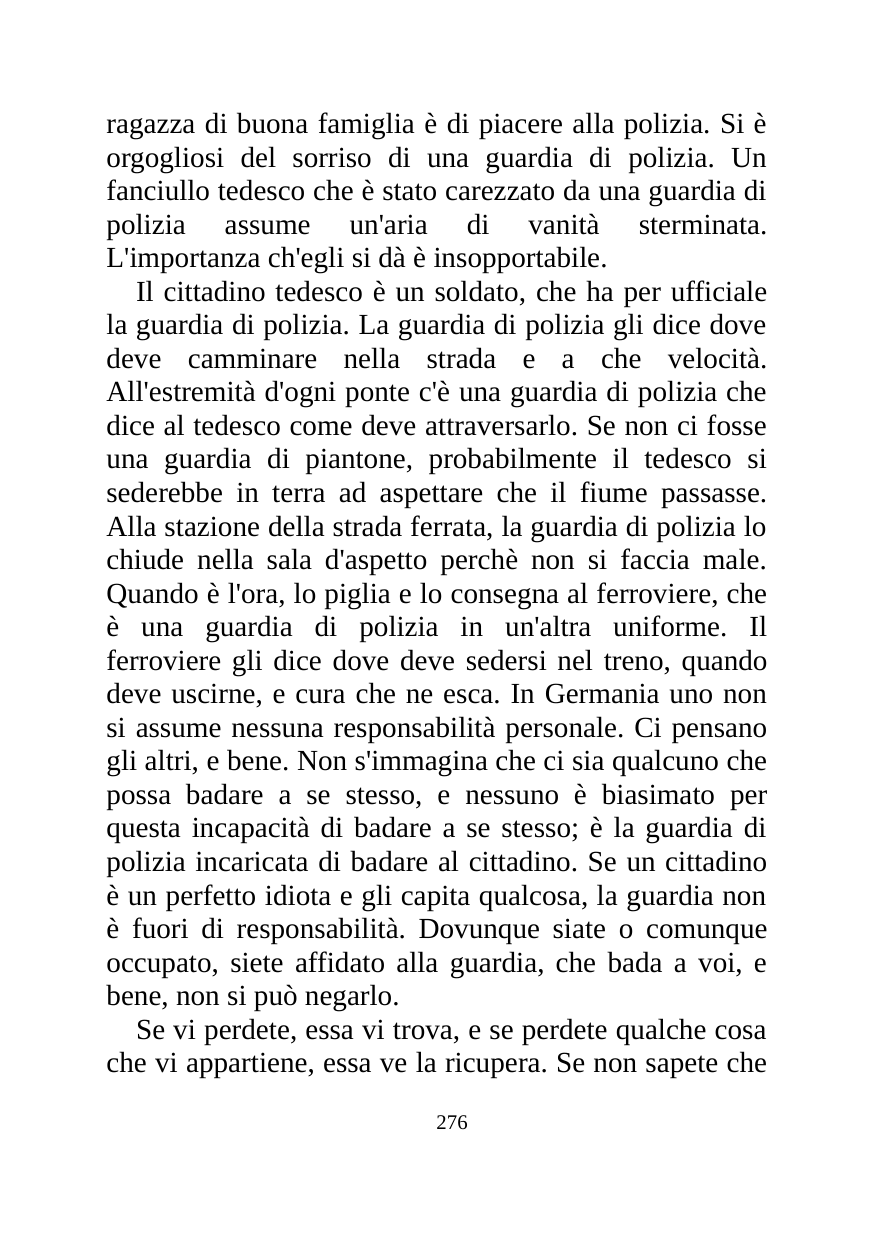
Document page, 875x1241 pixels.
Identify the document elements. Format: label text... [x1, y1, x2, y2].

text Il cittadino tedesco è un soldato, che ha per ufficiale la guardia di polizia. La guardia di polizia gli dice dove deve camminare nella strada e a che velocità. All'estremità d'ogni ponte c'è una guardia di polizia che dice al tedesco come deve attraversarlo. Se non ci fosse una guardia di piantone, probabilmente il tedesco si sederebbe in terra ad aspettare che il fiume passasse. Alla stazione della strada ferrata, la guardia di polizia lo chiude nella sala d'aspetto perchè non si faccia male. Quando è l'ora, lo piglia e lo consegna al ferroviere, che è una guardia di polizia in un'altra uniforme. Il ferroviere gli dice dove deve sedersi nel treno, quando deve uscirne, e cura che ne esca. In Germania uno non si assume nessuna responsabilità personale. Ci pensano gli altri, e bene. Non s'immagina che ci sia qualcuno che possa badare a se stesso, e nessuno è biasimato per questa incapacità di badare a se stesso; è la guardia di polizia incaricata di badare al cittadino. Se un cittadino è un perfetto idiota e gli capita qualcosa, la guardia non è fuori di responsabilità. Dovunque siate o comunque occupato, siete affidato alla guardia, che bada a voi, e bene, non si può negarlo. [106, 274, 768, 1012]
text ragazza di buona famiglia è di piacere alla polizia. Si è orgogliosi del sorriso di una guardia di polizia. Un fanciullo tedesco che è stato carezzato da una guardia di polizia assume un'aria di vanità sterminata. L'importanza ch'egli si dà è insopportabile. [106, 106, 768, 274]
text Se vi perdete, essa vi trova, e se perdete qualche cosa che vi appartiene, essa ve la ricupera. Se non sapete che [106, 1012, 768, 1079]
